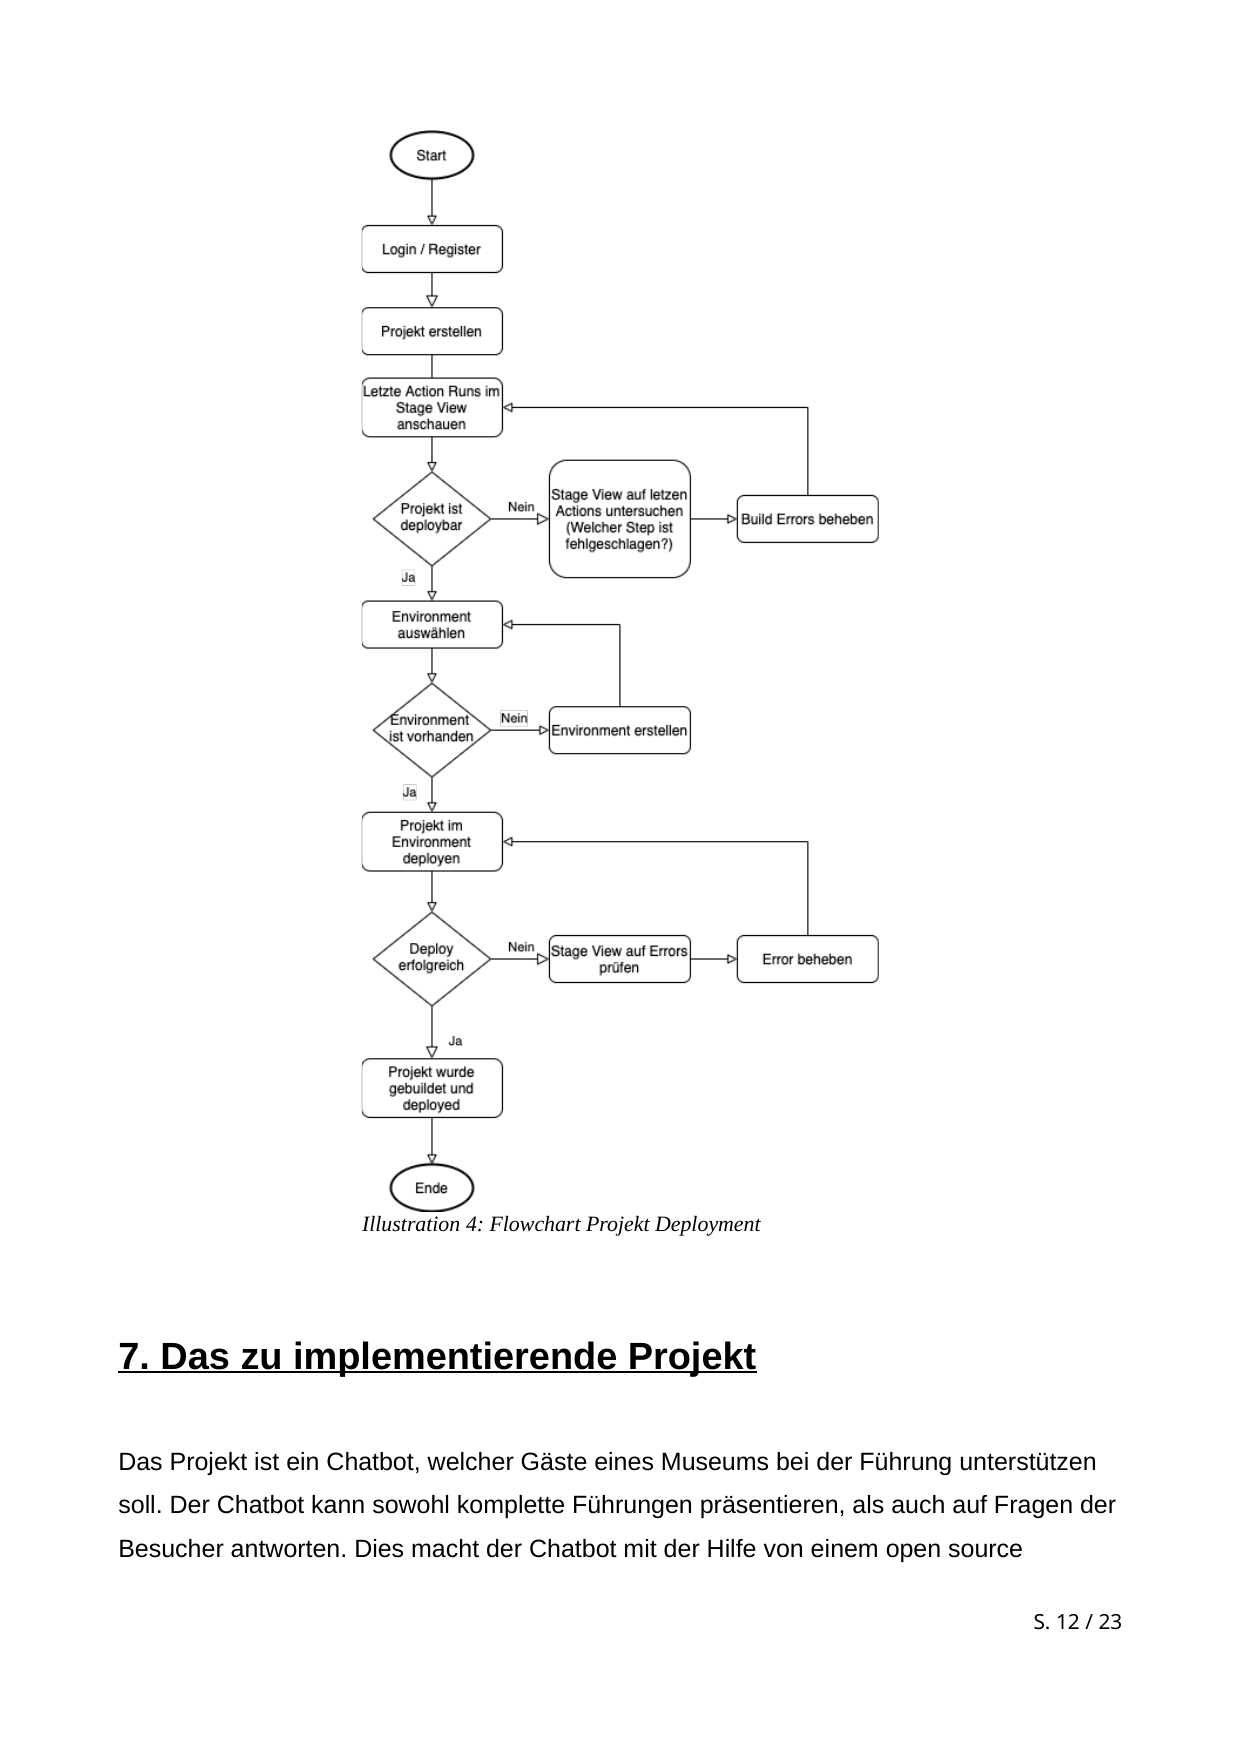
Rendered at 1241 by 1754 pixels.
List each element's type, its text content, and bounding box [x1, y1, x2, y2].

text Das Projekt ist ein Chatbot, welcher Gäste eines Museums bei der Führung unterstützen soll. Der Chatbot kann sowohl komplette Führungen präsentieren, als auch auf Fragen der Besucher antworten. Dies macht der Chatbot mit der Hilfe von einem open source [118, 1447, 1122, 1562]
text Illustration 4: Flowchart Projekt Deployment [362, 1212, 878, 1236]
picture [361, 130, 879, 1212]
subtitle 7. Das zu implementierende Projekt [118, 1333, 1122, 1377]
